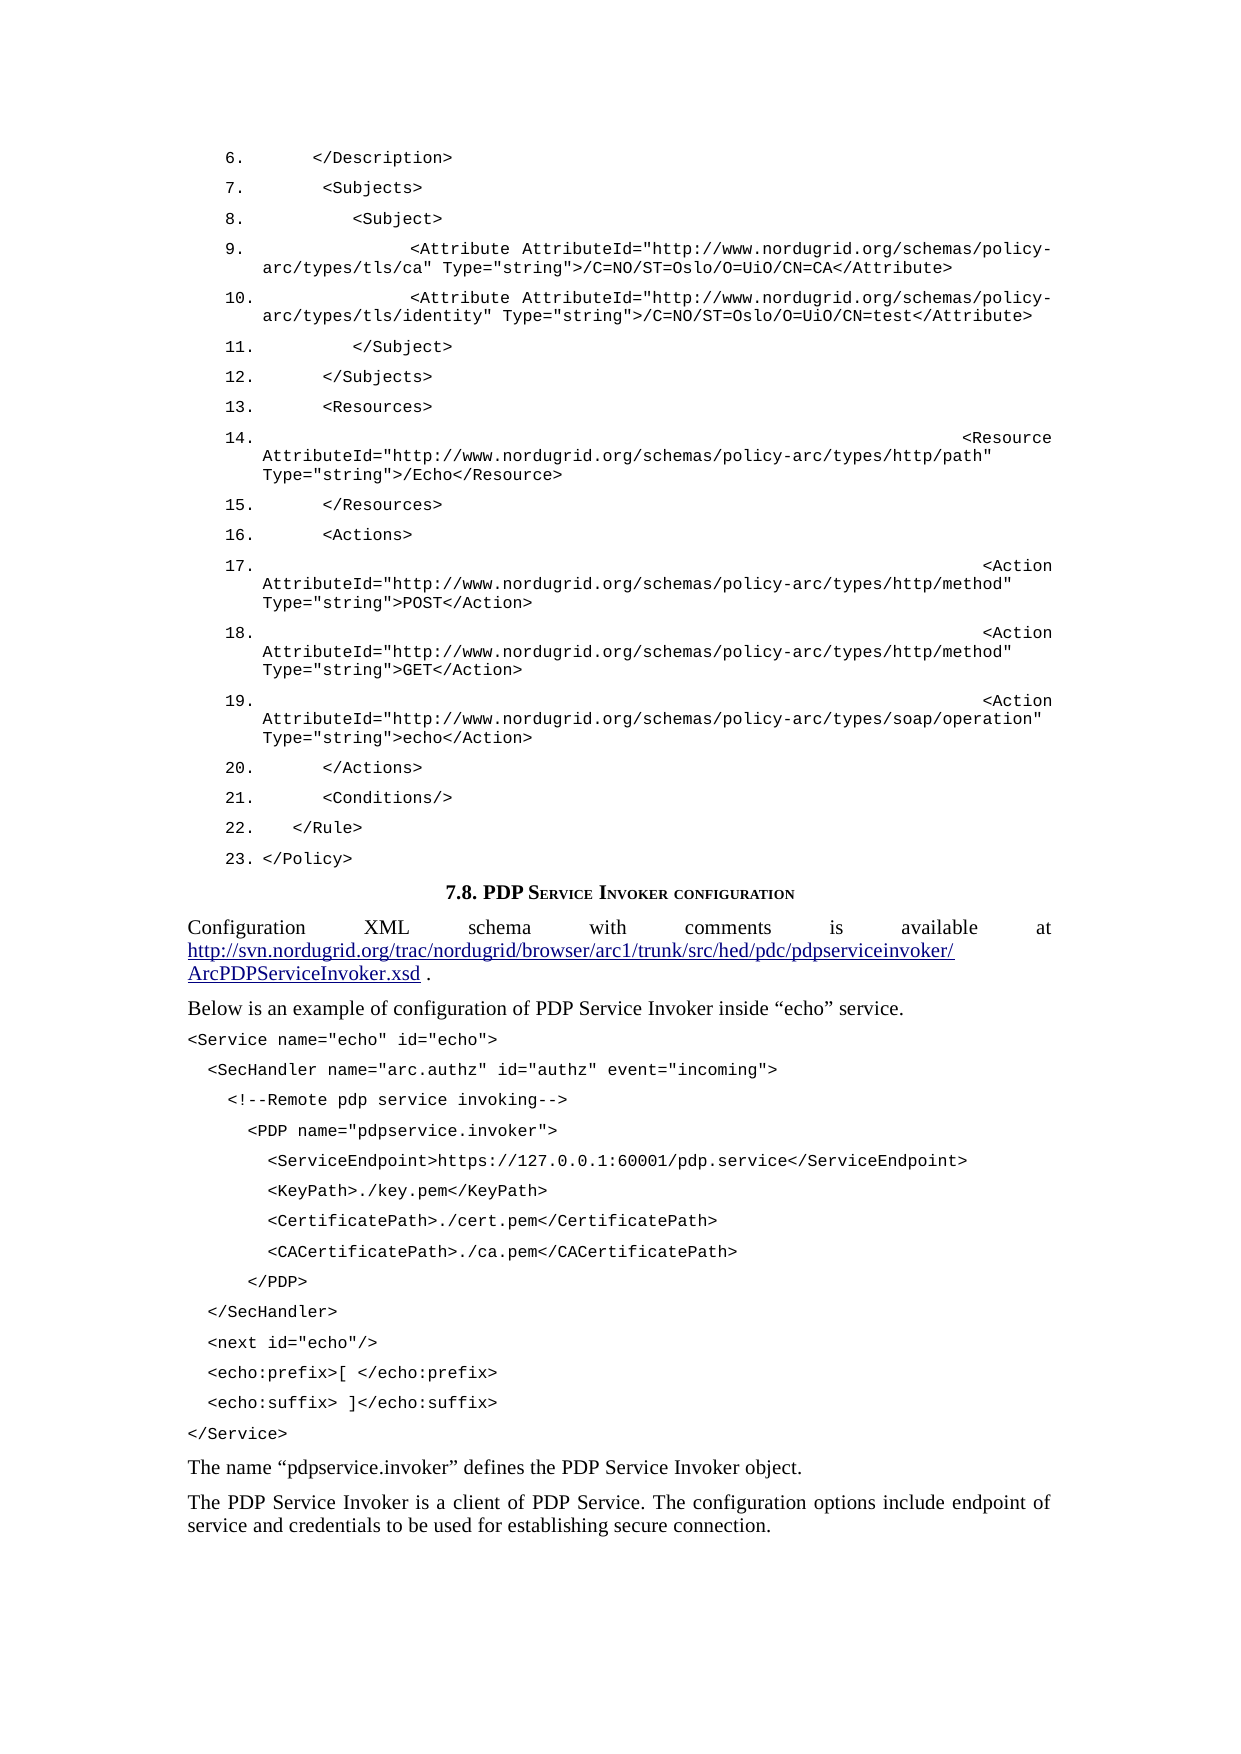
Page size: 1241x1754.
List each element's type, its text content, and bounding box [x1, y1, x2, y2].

text </Service> [187, 1426, 1053, 1444]
text Below is an example of configuration of PDP Service Invoker inside “echo” service. [187, 997, 1053, 1020]
subtitle PDP Service Invoker configuration [187, 881, 1053, 904]
text <SecHandler name="arc.authz" id="authz" event="incoming"> [187, 1062, 1053, 1080]
text The PDP Service Invoker is a client of PDP Service. The configuration options include endpoint of service and credentials to be used for establishing secure connection. [187, 1491, 1053, 1537]
list </Policy> [225, 851, 1053, 869]
text <Service name="echo" id="echo"> [187, 1031, 1053, 1050]
list <Action AttributeId="http://www.nordugrid.org/schemas/policy-arc/types/http/method" Type="string">GET</Action> [225, 625, 1053, 681]
list <Action AttributeId="http://www.nordugrid.org/schemas/policy-arc/types/http/method" Type="string">POST</Action> [225, 558, 1053, 613]
list <Subject> [225, 211, 1053, 229]
text <echo:suffix> ]</echo:suffix> [187, 1395, 1053, 1414]
list <Attribute AttributeId="http://www.nordugrid.org/schemas/policy-arc/types/tls/identity" Type="string">/C=NO/ST=Oslo/O=UiO/CN=test</Attribute> [225, 290, 1053, 327]
list <Resources> [225, 399, 1053, 418]
list </Subject> [225, 339, 1053, 357]
text <echo:prefix>[ </echo:prefix> [187, 1365, 1053, 1383]
text <CertificatePath>./cert.pem</CertificatePath> [187, 1213, 1053, 1232]
list <Conditions/> [225, 790, 1053, 809]
text <ServiceEndpoint>https://127.0.0.1:60001/pdp.service</ServiceEndpoint> [187, 1153, 1053, 1171]
text </PDP> [187, 1274, 1053, 1292]
list <Action AttributeId="http://www.nordugrid.org/schemas/policy-arc/types/soap/operation" Type="string">echo</Action> [225, 692, 1053, 748]
text <!--Remote pdp service invoking--> [187, 1092, 1053, 1111]
list </Description> [225, 150, 1053, 168]
list </Resources> [225, 497, 1053, 516]
list <Resource AttributeId="http://www.nordugrid.org/schemas/policy-arc/types/http/path" Type="string">/Echo</Resource> [225, 429, 1053, 485]
text <KeyPath>./key.pem</KeyPath> [187, 1183, 1053, 1202]
list </Subjects> [225, 369, 1053, 387]
list <Subjects> [225, 180, 1053, 199]
list </Rule> [225, 820, 1053, 839]
text <CACertificatePath>./ca.pem</CACertificatePath> [187, 1244, 1053, 1262]
list <Attribute AttributeId="http://www.nordugrid.org/schemas/policy-arc/types/tls/ca" Type="string">/C=NO/ST=Oslo/O=UiO/CN=CA</Attribute> [225, 241, 1053, 278]
text </SecHandler> [187, 1304, 1053, 1323]
text Configuration XML schema with comments is available at http://svn.nordugrid.org/trac/nordugrid/browser/arc1/trunk/src/hed/pdc/pdpserviceinvoker/ArcPDPServiceInvoker.xsd . [187, 916, 1053, 985]
list <Actions> [225, 527, 1053, 546]
text The name “pdpservice.invoker” defines the PDP Service Invoker object. [187, 1456, 1053, 1479]
text <next id="echo"/> [187, 1334, 1053, 1353]
text <PDP name="pdpservice.invoker"> [187, 1122, 1053, 1141]
list </Actions> [225, 760, 1053, 778]
